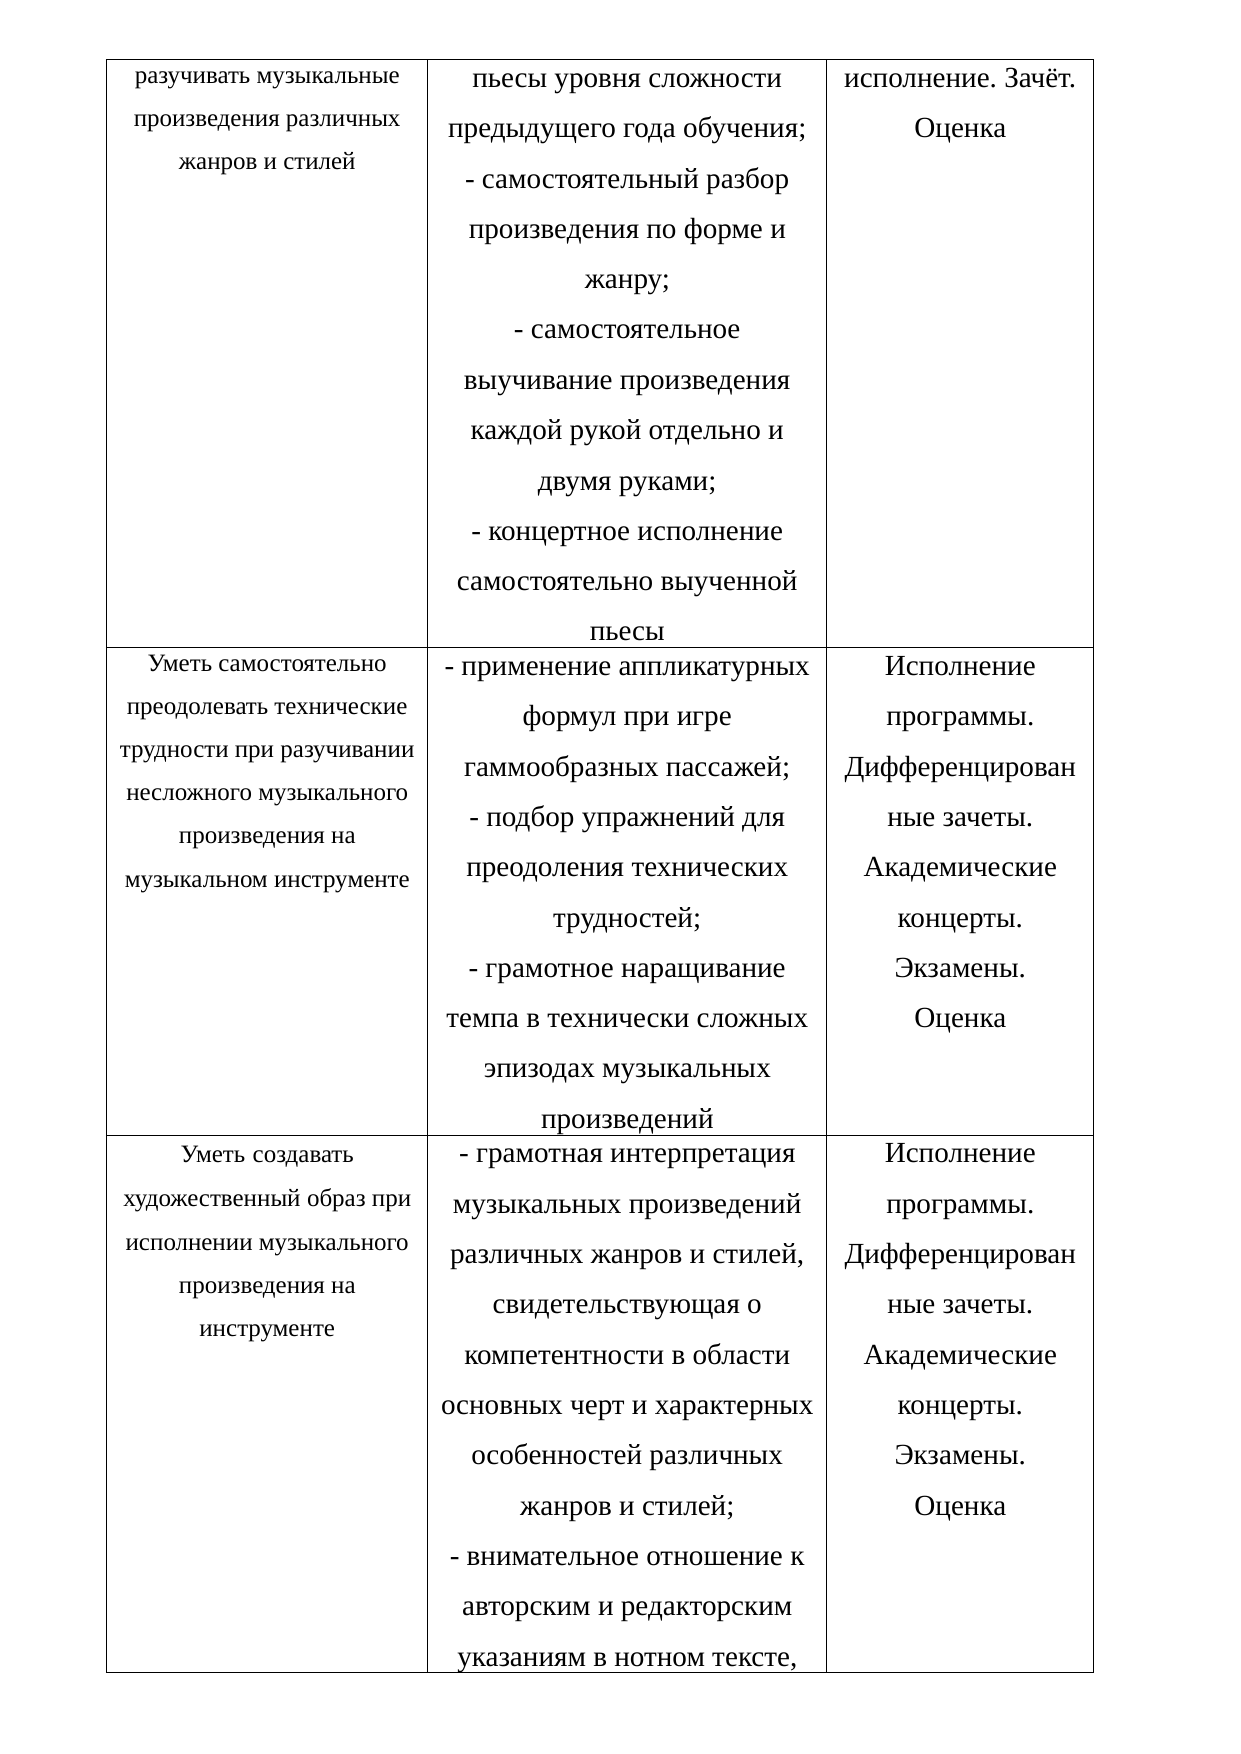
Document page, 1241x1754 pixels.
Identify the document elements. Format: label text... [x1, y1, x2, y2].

table_cell Уметь создавать художественный образ при исполнении музыкального произведения на инструменте [107, 1136, 427, 1672]
table_cell Уметь самостоятельно преодолевать технические трудности при разучивании несложного музыкального произведения на музыкальном инструменте [107, 648, 427, 1134]
table_cell разучивать музыкальные произведения различных жанров и стилей [107, 60, 427, 647]
table_cell пьесы уровня сложности предыдущего года обучения; - самостоятельный разбор произведения по форме и жанру; - самостоятельное выучивание произведения каждой рукой отдельно и двумя руками; - концертное исполнение самостоятельно выученной пьесы [428, 60, 826, 647]
table_cell - грамотная интерпретация музыкальных произведений различных жанров и стилей, свидетельствующая о компетентности в области основных черт и характерных особенностей различных жанров и стилей; - внимательное отношение к авторским и редакторским указаниям в нотном тексте, [428, 1136, 826, 1672]
table_cell исполнение. Зачёт. Оценка [827, 60, 1093, 647]
table_cell - применение аппликатурных формул при игре гаммообразных пассажей; - подбор упражнений для преодоления технических трудностей; - грамотное наращивание темпа в технически сложных эпизодах музыкальных произведений [428, 648, 826, 1134]
table_cell Исполнение программы. Дифференцированные зачеты. Академические концерты. Экзамены. Оценка [827, 1136, 1093, 1672]
table_cell Исполнение программы. Дифференцированные зачеты. Академические концерты. Экзамены. Оценка [827, 648, 1093, 1134]
